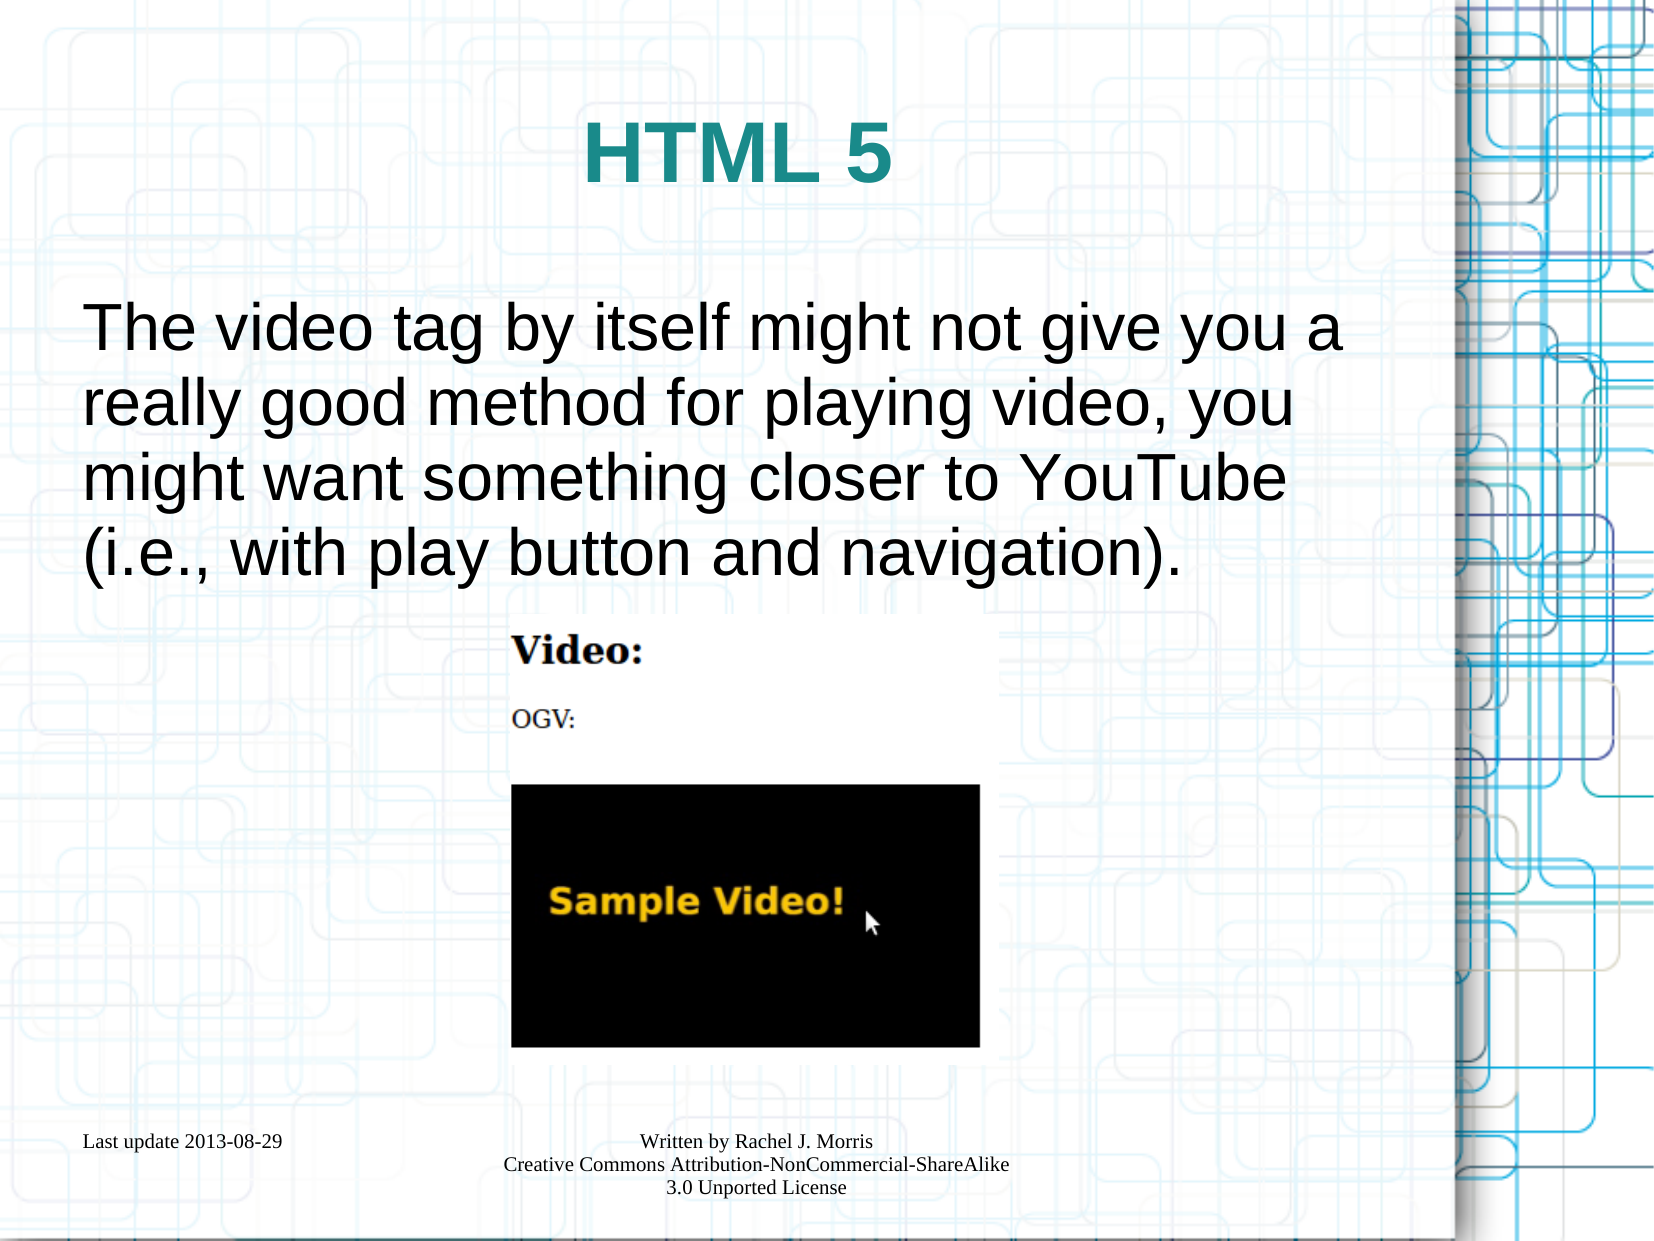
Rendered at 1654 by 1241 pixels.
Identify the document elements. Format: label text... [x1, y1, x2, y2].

title HTML 5 [59, 49, 1418, 257]
picture [0, 0, 1654, 1241]
list The video tag by itself might not give you a really good method for playing video, you might want something closer to YouTube (i.e., with play button and navigation). [82, 290, 1418, 1010]
